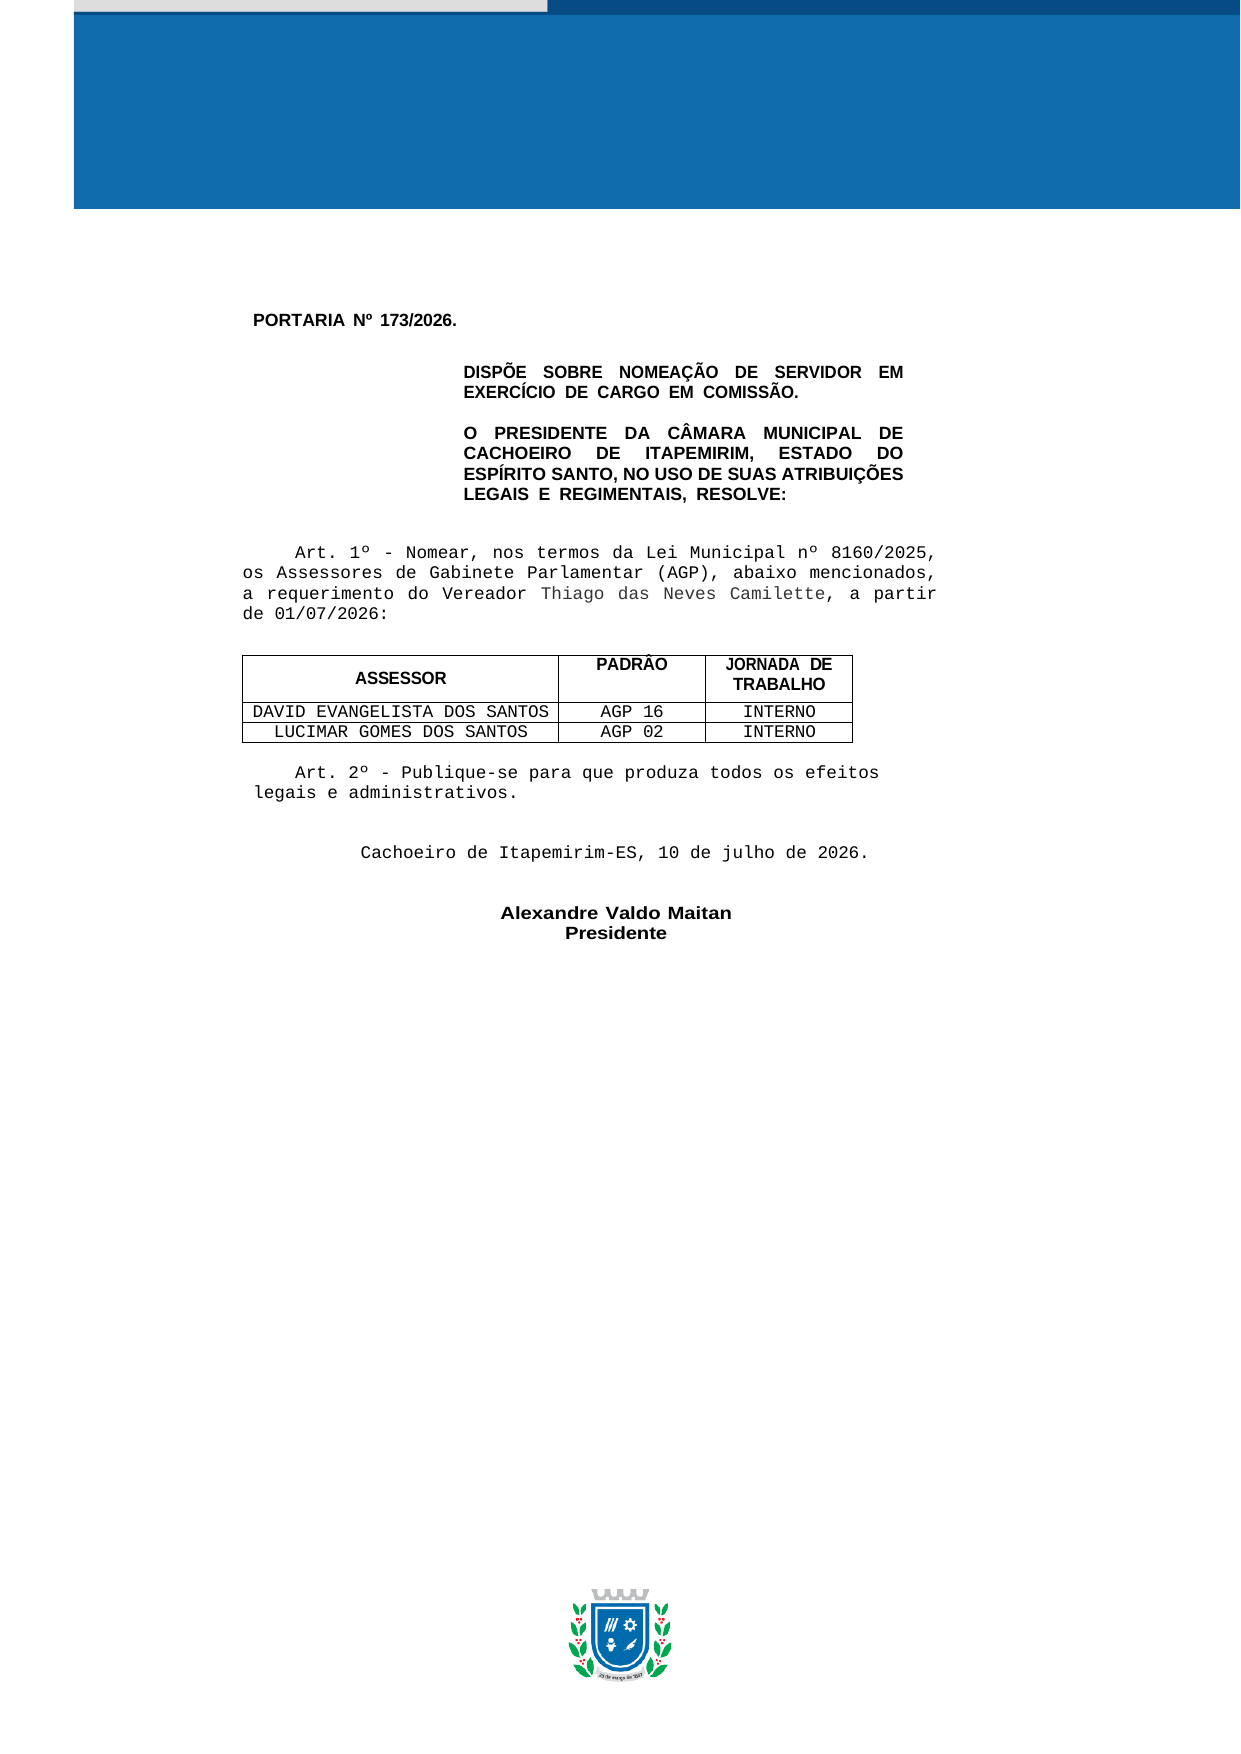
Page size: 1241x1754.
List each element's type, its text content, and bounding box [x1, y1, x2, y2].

table_cell INTERNO [706, 703, 852, 722]
text Art. 1º - Nomear, nos termos da Lei Municipal nº 8160/2025, os Assessores de Gabinete Parlamentar (AGP), abaixo mencionados, a requerimento do Vereador Thiago das Neves Camilette, a partir de 01/07/2026: [242, 544, 937, 624]
text O PRESIDENTE DA CÂMARA MUNICIPAL DE CACHOEIRO DE ITAPEMIRIM, ESTADO DO ESPÍRITO SANTO, NO USO DE SUAS ATRIBUIÇÕES LEGAIS E REGIMENTAIS, RESOLVE: [463, 423, 904, 504]
text Alexandre Valdo Maitan Presidente [494, 903, 738, 943]
picture [568, 1589, 672, 1682]
table_cell LUCIMAR GOMES DOS SANTOS [243, 723, 558, 742]
table_header ASSESSOR [243, 656, 558, 702]
text PORTARIA Nº 173/2026. [253, 309, 1240, 330]
table_cell DAVID EVANGELISTA DOS SANTOS [243, 703, 558, 722]
table_cell AGP 16 [559, 703, 705, 722]
picture [73, 0, 1241, 209]
table_cell AGP 02 [559, 723, 705, 742]
table_header JORNADA DE TRABALHO [706, 656, 852, 702]
text Art. 2º - Publique-se para que produza todos os efeitos legais e administrativos. [253, 763, 884, 803]
subtitle DISPÕE SOBRE NOMEAÇÃO DE SERVIDOR EM EXERCÍCIO DE CARGO EM COMISSÃO. [463, 362, 904, 403]
text Cachoeiro de Itapemirim-ES, 10 de julho de 2026. [219, 844, 1011, 864]
table_cell INTERNO [706, 723, 852, 742]
table_header PADRÂO [559, 656, 705, 702]
